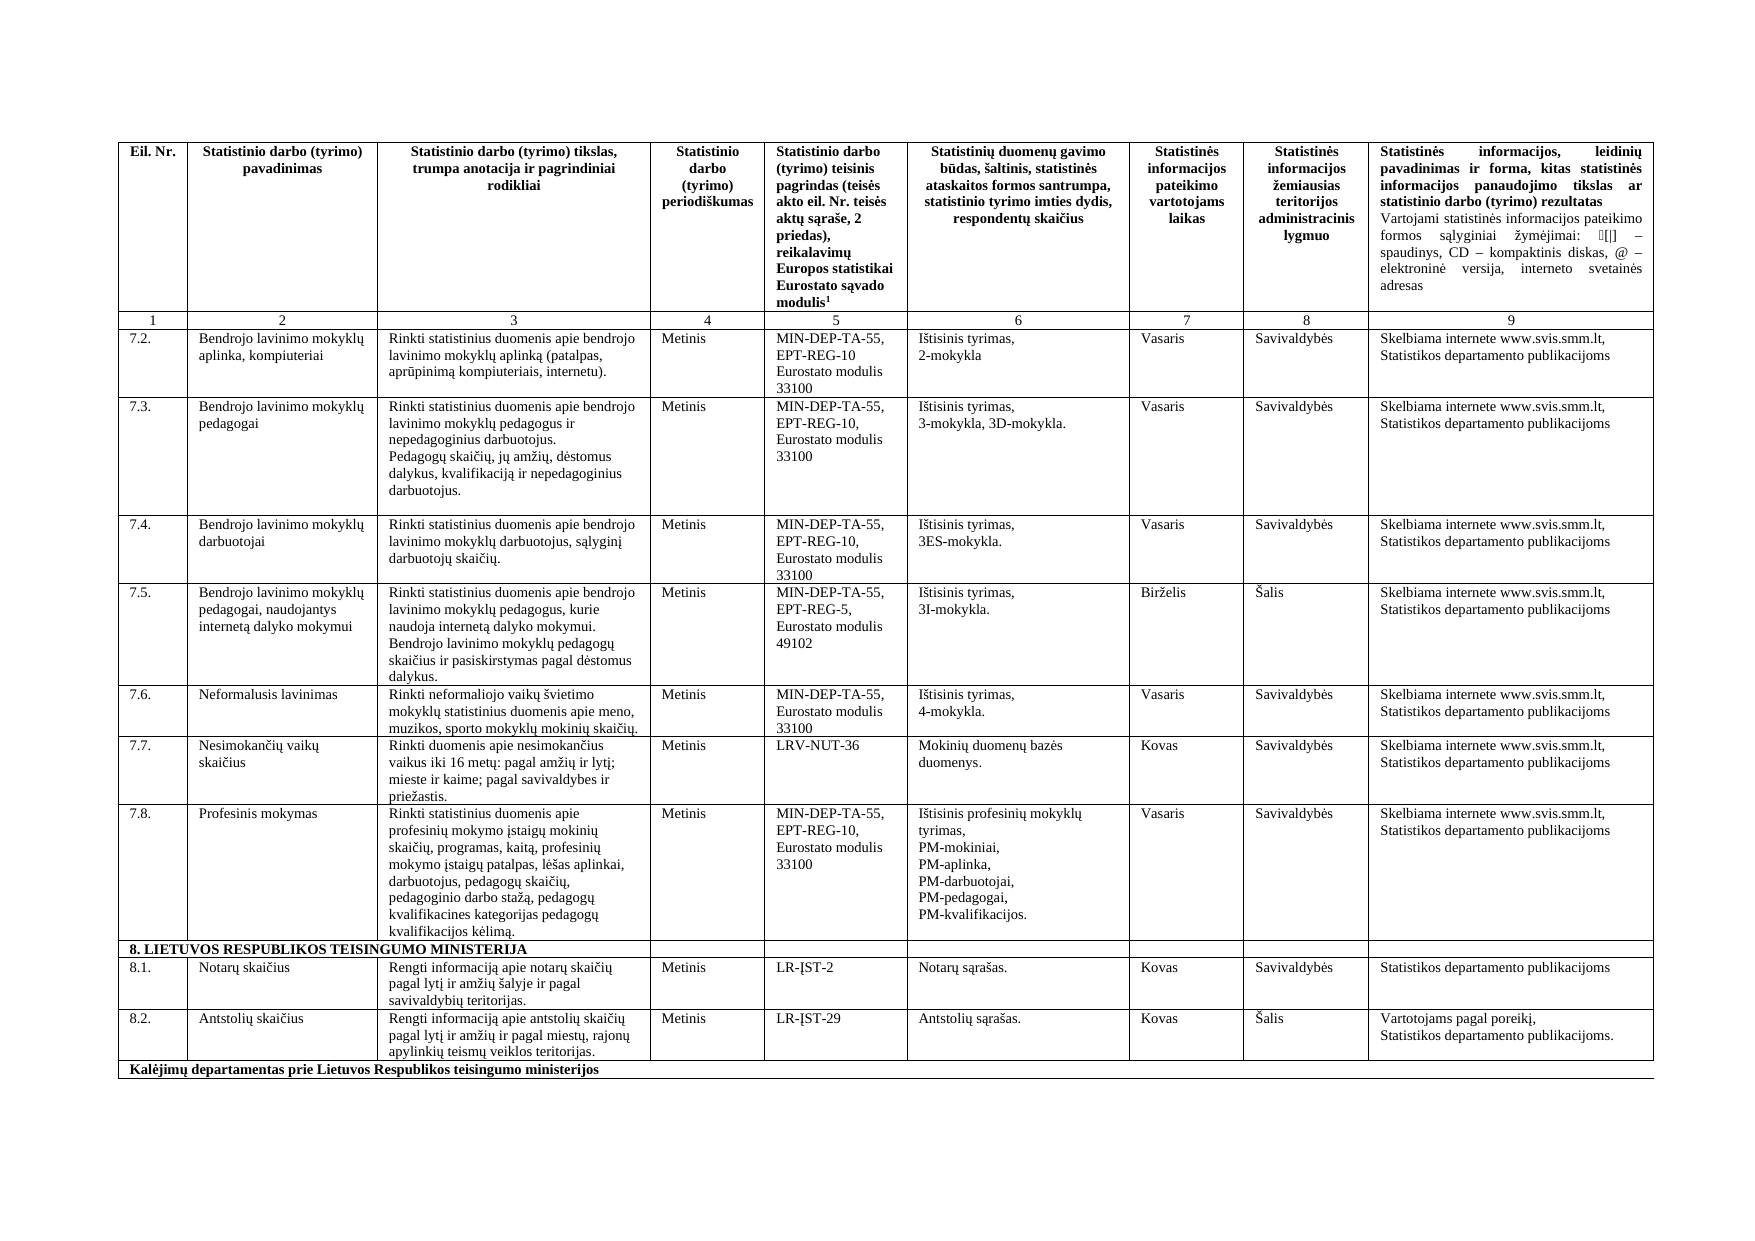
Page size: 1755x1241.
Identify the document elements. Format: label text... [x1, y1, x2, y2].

table_cell Šalis [1244, 584, 1368, 685]
table_cell Skelbiama internete www.svis.smm.lt, Statistikos departamento publikacijoms [1369, 516, 1653, 583]
table_cell Rinkti neformaliojo vaikų švietimo mokyklų statistinius duomenis apie meno, muzikos, sporto mokyklų mokinių skaičių. [378, 686, 650, 736]
table_cell Kovas [1130, 958, 1243, 1009]
table_cell 8. LIETUVOS RESPUBLIKOS TEISINGUMO MINISTERIJA [119, 941, 650, 957]
table_cell 7 [1130, 312, 1243, 328]
table_cell Profesinis mokymas [188, 805, 377, 939]
table_cell Metinis [651, 398, 764, 515]
table_cell Bendrojo lavinimo mokyklų pedagogai [188, 398, 377, 515]
table_cell Metinis [651, 1010, 764, 1060]
table_cell [1244, 941, 1368, 957]
table_cell Vasaris [1130, 686, 1243, 736]
table_cell Savivaldybės [1244, 805, 1368, 939]
table_cell Rinkti statistinius duomenis apie bendrojo lavinimo mokyklų pedagogus, kurie naudoja internetą dalyko mokymui. Bendrojo lavinimo mokyklų pedagogų skaičius ir pasiskirstymas pagal dėstomus dalykus. [378, 584, 650, 685]
table_cell Skelbiama internete www.svis.smm.lt, Statistikos departamento publikacijoms [1369, 805, 1653, 939]
table_cell MIN-DEP-TA-55, EPT-REG-10, Eurostato modulis 33100 [765, 516, 907, 583]
table_cell Rinkti statistinius duomenis apie bendrojo lavinimo mokyklų darbuotojus, sąlyginį darbuotojų skaičių. [378, 516, 650, 583]
table_cell Skelbiama internete www.svis.smm.lt, Statistikos departamento publikacijoms [1369, 584, 1653, 685]
table_cell 7.6. [119, 686, 187, 736]
table_cell Kovas [1130, 1010, 1243, 1060]
table_header Statistinės informacijos žemiausias teritorijos administracinis lygmuo [1244, 143, 1368, 311]
table_cell Šalis [1244, 1010, 1368, 1060]
table_cell Ištisinis tyrimas, 3ES-mokykla. [908, 516, 1129, 583]
table_cell Rinkti statistinius duomenis apie bendrojo lavinimo mokyklų aplinką (patalpas, aprūpinimą kompiuteriais, internetu). [378, 330, 650, 397]
table_cell 2 [188, 312, 377, 328]
table_cell Vasaris [1130, 805, 1243, 939]
table_cell Antstolių skaičius [188, 1010, 377, 1060]
table_header Statistinio darbo (tyrimo) periodiškumas [651, 143, 764, 311]
table_cell MIN-DEP-TA-55, EPT-REG-5, Eurostato modulis 49102 [765, 584, 907, 685]
table_cell Neformalusis lavinimas [188, 686, 377, 736]
table_cell 1 [119, 312, 187, 328]
table_cell MIN-DEP-TA-55, EPT-REG-10, Eurostato modulis 33100 [765, 398, 907, 515]
table_cell LR-ĮST-29 [765, 1010, 907, 1060]
table_cell 7.4. [119, 516, 187, 583]
table_cell [1369, 1061, 1653, 1078]
table_cell 5 [765, 312, 907, 328]
table_cell 3 [378, 312, 650, 328]
table_cell [651, 941, 764, 957]
table_cell Vasaris [1130, 516, 1243, 583]
table_cell Rinkti statistinius duomenis apie bendrojo lavinimo mokyklų pedagogus ir nepedagoginius darbuotojus. Pedagogų skaičių, jų amžių, dėstomus dalykus, kvalifikaciją ir nepedagoginius darbuotojus. [378, 398, 650, 515]
table_cell Mokinių duomenų bazės duomenys. [908, 737, 1129, 804]
table_cell [908, 941, 1129, 957]
table_header Statistinės informacijos pateikimo vartotojams laikas [1130, 143, 1243, 311]
table_cell 4 [651, 312, 764, 328]
table_cell Rengti informaciją apie notarų skaičių pagal lytį ir amžių šalyje ir pagal savivaldybių teritorijas. [378, 958, 650, 1009]
table_cell Savivaldybės [1244, 398, 1368, 515]
table_cell Ištisinis tyrimas, 2-mokykla [908, 330, 1129, 397]
table_cell Vasaris [1130, 398, 1243, 515]
table_cell Ištisinis profesinių mokyklų tyrimas, PM-mokiniai, PM-aplinka, PM-darbuotojai, PM-pedagogai, PM-kvalifikacijos. [908, 805, 1129, 939]
table_cell 7.7. [119, 737, 187, 804]
table_cell Statistikos departamento publikacijoms [1369, 958, 1653, 1009]
table_cell Metinis [651, 958, 764, 1009]
table_cell [1369, 941, 1653, 957]
table_cell Metinis [651, 737, 764, 804]
table_cell Vartotojams pagal poreikį, Statistikos departamento publikacijoms. [1369, 1010, 1653, 1060]
table_cell MIN-DEP-TA-55, Eurostato modulis 33100 [765, 686, 907, 736]
table_cell 7.8. [119, 805, 187, 939]
table_cell Skelbiama internete www.svis.smm.lt, Statistikos departamento publikacijoms [1369, 737, 1653, 804]
table_cell MIN-DEP-TA-55, EPT-REG-10 Eurostato modulis 33100 [765, 330, 907, 397]
table_header Eil. Nr. [119, 143, 187, 311]
table_cell Savivaldybės [1244, 686, 1368, 736]
table_cell Nesimokančių vaikų skaičius [188, 737, 377, 804]
table_cell Birželis [1130, 584, 1243, 685]
table_header Statistinio darbo (tyrimo) tikslas, trumpa anotacija ir pagrindiniai rodikliai [378, 143, 650, 311]
table_cell Metinis [651, 686, 764, 736]
table_header Statistinio darbo (tyrimo) teisinis pagrindas (teisės akto eil. Nr. teisės aktų sąraše, 2 priedas), reikalavimų Europos statistikai Eurostato sąvado modulis1 [765, 143, 907, 311]
table_cell Skelbiama internete www.svis.smm.lt, Statistikos departamento publikacijoms [1369, 398, 1653, 515]
table_cell Ištisinis tyrimas, 4-mokykla. [908, 686, 1129, 736]
table_cell Bendrojo lavinimo mokyklų pedagogai, naudojantys internetą dalyko mokymui [188, 584, 377, 685]
table_cell Rengti informaciją apie antstolių skaičių pagal lytį ir amžių ir pagal miestų, rajonų apylinkių teismų veiklos teritorijas. [378, 1010, 650, 1060]
table_cell MIN-DEP-TA-55, EPT-REG-10, Eurostato modulis 33100 [765, 805, 907, 939]
table_cell Savivaldybės [1244, 516, 1368, 583]
table_cell 6 [908, 312, 1129, 328]
table_cell Skelbiama internete www.svis.smm.lt, Statistikos departamento publikacijoms [1369, 330, 1653, 397]
table_cell Metinis [651, 584, 764, 685]
table_cell 8 [1244, 312, 1368, 328]
table_cell LR-ĮST-2 [765, 958, 907, 1009]
table_cell Savivaldybės [1244, 958, 1368, 1009]
table_cell Skelbiama internete www.svis.smm.lt, Statistikos departamento publikacijoms [1369, 686, 1653, 736]
table_cell 8.2. [119, 1010, 187, 1060]
table_cell Savivaldybės [1244, 330, 1368, 397]
table_cell Metinis [651, 330, 764, 397]
table_cell [1130, 941, 1243, 957]
table_cell [765, 1061, 907, 1078]
table_header Statistinių duomenų gavimo būdas, šaltinis, statistinės ataskaitos formos santrumpa, statistinio tyrimo imties dydis, respondentų skaičius [908, 143, 1129, 311]
table_cell 7.2. [119, 330, 187, 397]
table_cell Ištisinis tyrimas, 3I-mokykla. [908, 584, 1129, 685]
table_cell [765, 941, 907, 957]
table_cell Vasaris [1130, 330, 1243, 397]
table_header Statistinio darbo (tyrimo) pavadinimas [188, 143, 377, 311]
table_cell Kovas [1130, 737, 1243, 804]
table_cell 7.5. [119, 584, 187, 685]
table_cell Rinkti statistinius duomenis apie profesinių mokymo įstaigų mokinių skaičių, programas, kaitą, profesinių mokymo įstaigų patalpas, lėšas aplinkai, darbuotojus, pedagogų skaičių, pedagoginio darbo stažą, pedagogų kvalifikacines kategorijas pedagogų kvalifikacijos kėlimą. [378, 805, 650, 939]
table_cell LRV-NUT-36 [765, 737, 907, 804]
table_cell Notarų sąrašas. [908, 958, 1129, 1009]
table_cell Ištisinis tyrimas, 3-mokykla, 3D-mokykla. [908, 398, 1129, 515]
table_cell Bendrojo lavinimo mokyklų darbuotojai [188, 516, 377, 583]
table_cell 7.3. [119, 398, 187, 515]
table_cell Bendrojo lavinimo mokyklų aplinka, kompiuteriai [188, 330, 377, 397]
table_cell Metinis [651, 805, 764, 939]
table_cell Metinis [651, 516, 764, 583]
table_cell [1129, 1061, 1244, 1078]
table_cell Rinkti duomenis apie nesimokančius vaikus iki 16 metų: pagal amžių ir lytį; mieste ir kaime; pagal savivaldybes ir priežastis. [378, 737, 650, 804]
table_cell [907, 1061, 1129, 1078]
table_cell [650, 1061, 765, 1078]
table_cell Savivaldybės [1244, 737, 1368, 804]
table_cell 9 [1369, 312, 1653, 328]
table_cell Notarų skaičius [188, 958, 377, 1009]
table_cell Antstolių sąrašas. [908, 1010, 1129, 1060]
table_cell [1244, 1061, 1369, 1078]
table_cell Kalėjimų departamentas prie Lietuvos Respublikos teisingumo ministerijos [119, 1061, 650, 1078]
table_header Statistinės informacijos, leidinių pavadinimas ir forma, kitas statistinės informacijos panaudojimo tikslas ar statistinio darbo (tyrimo) rezultatas Vartojami statistinės informacijos pateikimo formos sąlyginiai žymėjimai: [|] – spaudinys, CD – kompaktinis diskas, @ – elektroninė versija, interneto svetainės adresas [1369, 143, 1653, 311]
table_cell 8.1. [119, 958, 187, 1009]
